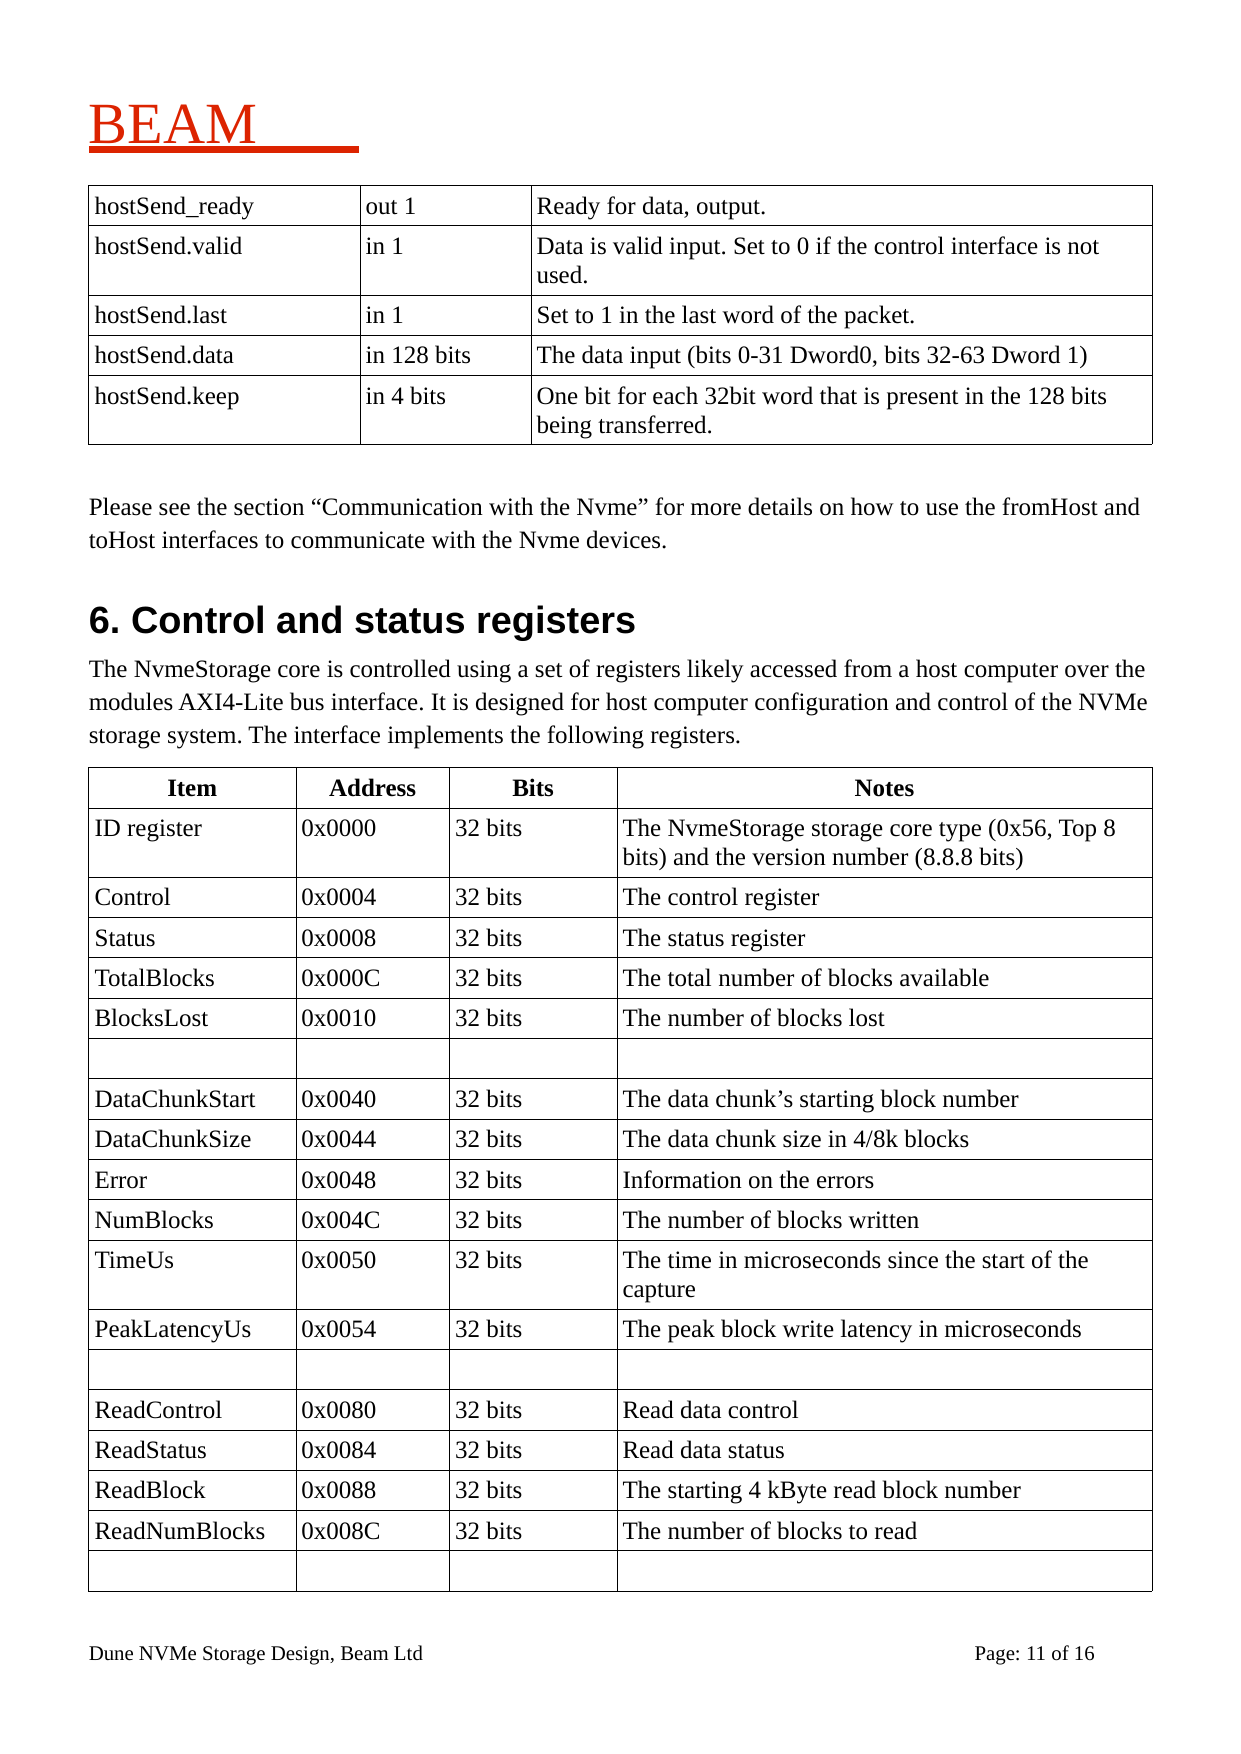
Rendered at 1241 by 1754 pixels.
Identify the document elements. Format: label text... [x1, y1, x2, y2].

table_cell [618, 1350, 1152, 1389]
table_cell [618, 1551, 1152, 1591]
table_cell hostSend.valid [89, 226, 360, 294]
table_cell 32 bits [450, 809, 617, 877]
table_cell in 128 bits [361, 336, 531, 375]
table_header Item [89, 768, 296, 808]
table_cell 0x0010 [297, 999, 449, 1038]
table_cell Ready for data, output. [532, 186, 1152, 225]
table_cell The data chunk’s starting block number [618, 1079, 1152, 1118]
table_cell ID register [89, 809, 296, 877]
table_cell 32 bits [450, 1160, 617, 1199]
table_cell [297, 1039, 449, 1078]
table_cell Error [89, 1160, 296, 1199]
table_cell 32 bits [450, 958, 617, 998]
table_cell 0x0084 [297, 1431, 449, 1470]
table_cell PeakLatencyUs [89, 1310, 296, 1349]
table_cell [450, 1551, 617, 1591]
table_cell 0x0048 [297, 1160, 449, 1199]
table_cell 32 bits [450, 1241, 617, 1308]
table_cell 0x0050 [297, 1241, 449, 1308]
table_cell Read data control [618, 1390, 1152, 1429]
table_cell out 1 [361, 186, 531, 225]
table_cell 0x004C [297, 1200, 449, 1239]
table_cell 0x000C [297, 958, 449, 998]
table_cell One bit for each 32bit word that is present in the 128 bits being transferred. [532, 376, 1152, 444]
table_cell 32 bits [450, 1390, 617, 1429]
table_cell ReadControl [89, 1390, 296, 1429]
table_cell DataChunkSize [89, 1120, 296, 1159]
table_header Address [297, 768, 449, 808]
table_cell Control [89, 878, 296, 917]
table_cell 32 bits [450, 1200, 617, 1239]
table_cell in 1 [361, 226, 531, 294]
table_cell The number of blocks to read [618, 1511, 1152, 1550]
table_cell [450, 1039, 617, 1078]
table_cell in 1 [361, 296, 531, 335]
table_cell [89, 1551, 296, 1591]
table_cell 32 bits [450, 1120, 617, 1159]
table_cell hostSend.last [89, 296, 360, 335]
table_cell TotalBlocks [89, 958, 296, 998]
table_cell 32 bits [450, 1511, 617, 1550]
table_cell The number of blocks lost [618, 999, 1152, 1038]
table_cell 32 bits [450, 1310, 617, 1349]
table_cell 32 bits [450, 1079, 617, 1118]
table_cell [297, 1350, 449, 1389]
table_cell 0x0044 [297, 1120, 449, 1159]
table_cell The peak block write latency in microseconds [618, 1310, 1152, 1349]
table_cell The data chunk size in 4/8k blocks [618, 1120, 1152, 1159]
table_cell 0x0080 [297, 1390, 449, 1429]
table_cell ReadBlock [89, 1471, 296, 1510]
table_cell 0x008C [297, 1511, 449, 1550]
table_cell [89, 1350, 296, 1389]
table_cell 0x0000 [297, 809, 449, 877]
table_cell [618, 1039, 1152, 1078]
table_cell 0x0088 [297, 1471, 449, 1510]
table_cell The status register [618, 918, 1152, 957]
table_cell 32 bits [450, 1471, 617, 1510]
table_cell The control register [618, 878, 1152, 917]
table_cell [450, 1350, 617, 1389]
table_cell The total number of blocks available [618, 958, 1152, 998]
table_cell NumBlocks [89, 1200, 296, 1239]
table_cell Status [89, 918, 296, 957]
table_cell hostSend_ready [89, 186, 360, 225]
table_cell in 4 bits [361, 376, 531, 444]
table_cell The number of blocks written [618, 1200, 1152, 1239]
table_cell 0x0054 [297, 1310, 449, 1349]
table_cell [297, 1551, 449, 1591]
table_cell 32 bits [450, 1431, 617, 1470]
table_cell The data input (bits 0-31 Dword0, bits 32-63 Dword 1) [532, 336, 1152, 375]
table_cell hostSend.keep [89, 376, 360, 444]
table_cell The starting 4 kByte read block number [618, 1471, 1152, 1510]
table_cell ReadStatus [89, 1431, 296, 1470]
table_cell 0x0008 [297, 918, 449, 957]
table_cell BlocksLost [89, 999, 296, 1038]
table_header Notes [618, 768, 1152, 808]
subtitle Control and status registers [88, 597, 1152, 641]
table_cell The time in microseconds since the start of the capture [618, 1241, 1152, 1308]
table_cell 0x0004 [297, 878, 449, 917]
table_cell TimeUs [89, 1241, 296, 1308]
text The NvmeStorage core is controlled using a set of registers likely accessed from a host computer over the modules AXI4-Lite bus interface. It is designed for host computer configuration and control of the NVMe storage system. The interface implements the following registers. [88, 654, 1152, 748]
table_cell The NvmeStorage storage core type (0x56, Top 8 bits) and the version number (8.8.8 bits) [618, 809, 1152, 877]
table_cell [89, 1039, 296, 1078]
table_cell 32 bits [450, 918, 617, 957]
table_cell Data is valid input. Set to 0 if the control interface is not used. [532, 226, 1152, 294]
table_cell 32 bits [450, 878, 617, 917]
table_cell hostSend.data [89, 336, 360, 375]
table_cell 32 bits [450, 999, 617, 1038]
table_cell Read data status [618, 1431, 1152, 1470]
table_cell 0x0040 [297, 1079, 449, 1118]
text Please see the section “Communication with the Nvme” for more details on how to use the fromHost and toHost interfaces to communicate with the Nvme devices. [88, 492, 1152, 554]
table_cell ReadNumBlocks [89, 1511, 296, 1550]
table_header Bits [450, 768, 617, 808]
table_cell Information on the errors [618, 1160, 1152, 1199]
table_cell DataChunkStart [89, 1079, 296, 1118]
table_cell Set to 1 in the last word of the packet. [532, 296, 1152, 335]
